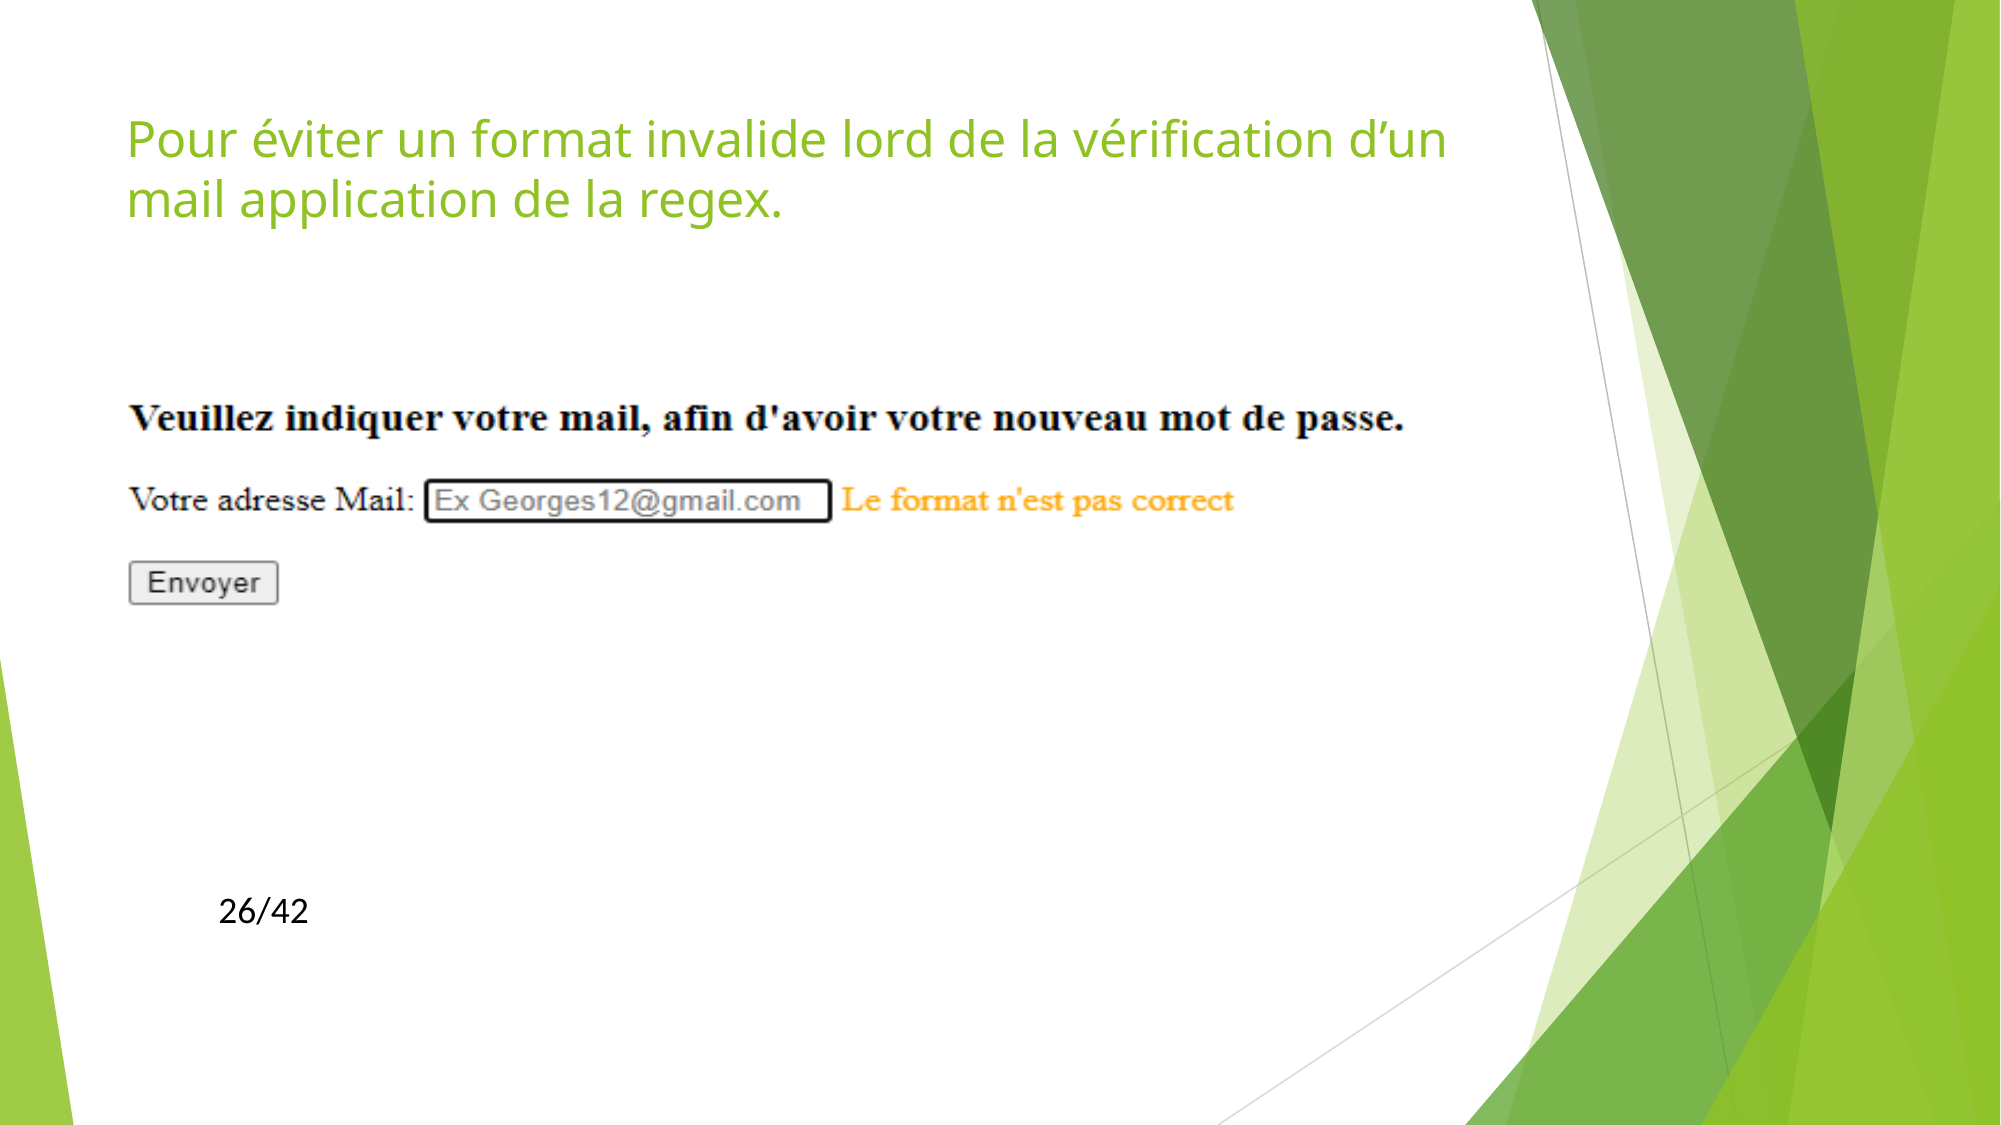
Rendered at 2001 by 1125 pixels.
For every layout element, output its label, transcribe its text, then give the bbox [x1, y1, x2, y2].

title Pour éviter un format invalide lord de la vérification d’un mail application de la regex. [111, 99, 1522, 261]
picture [111, 370, 1435, 616]
text_box 26/42 [203, 878, 335, 939]
